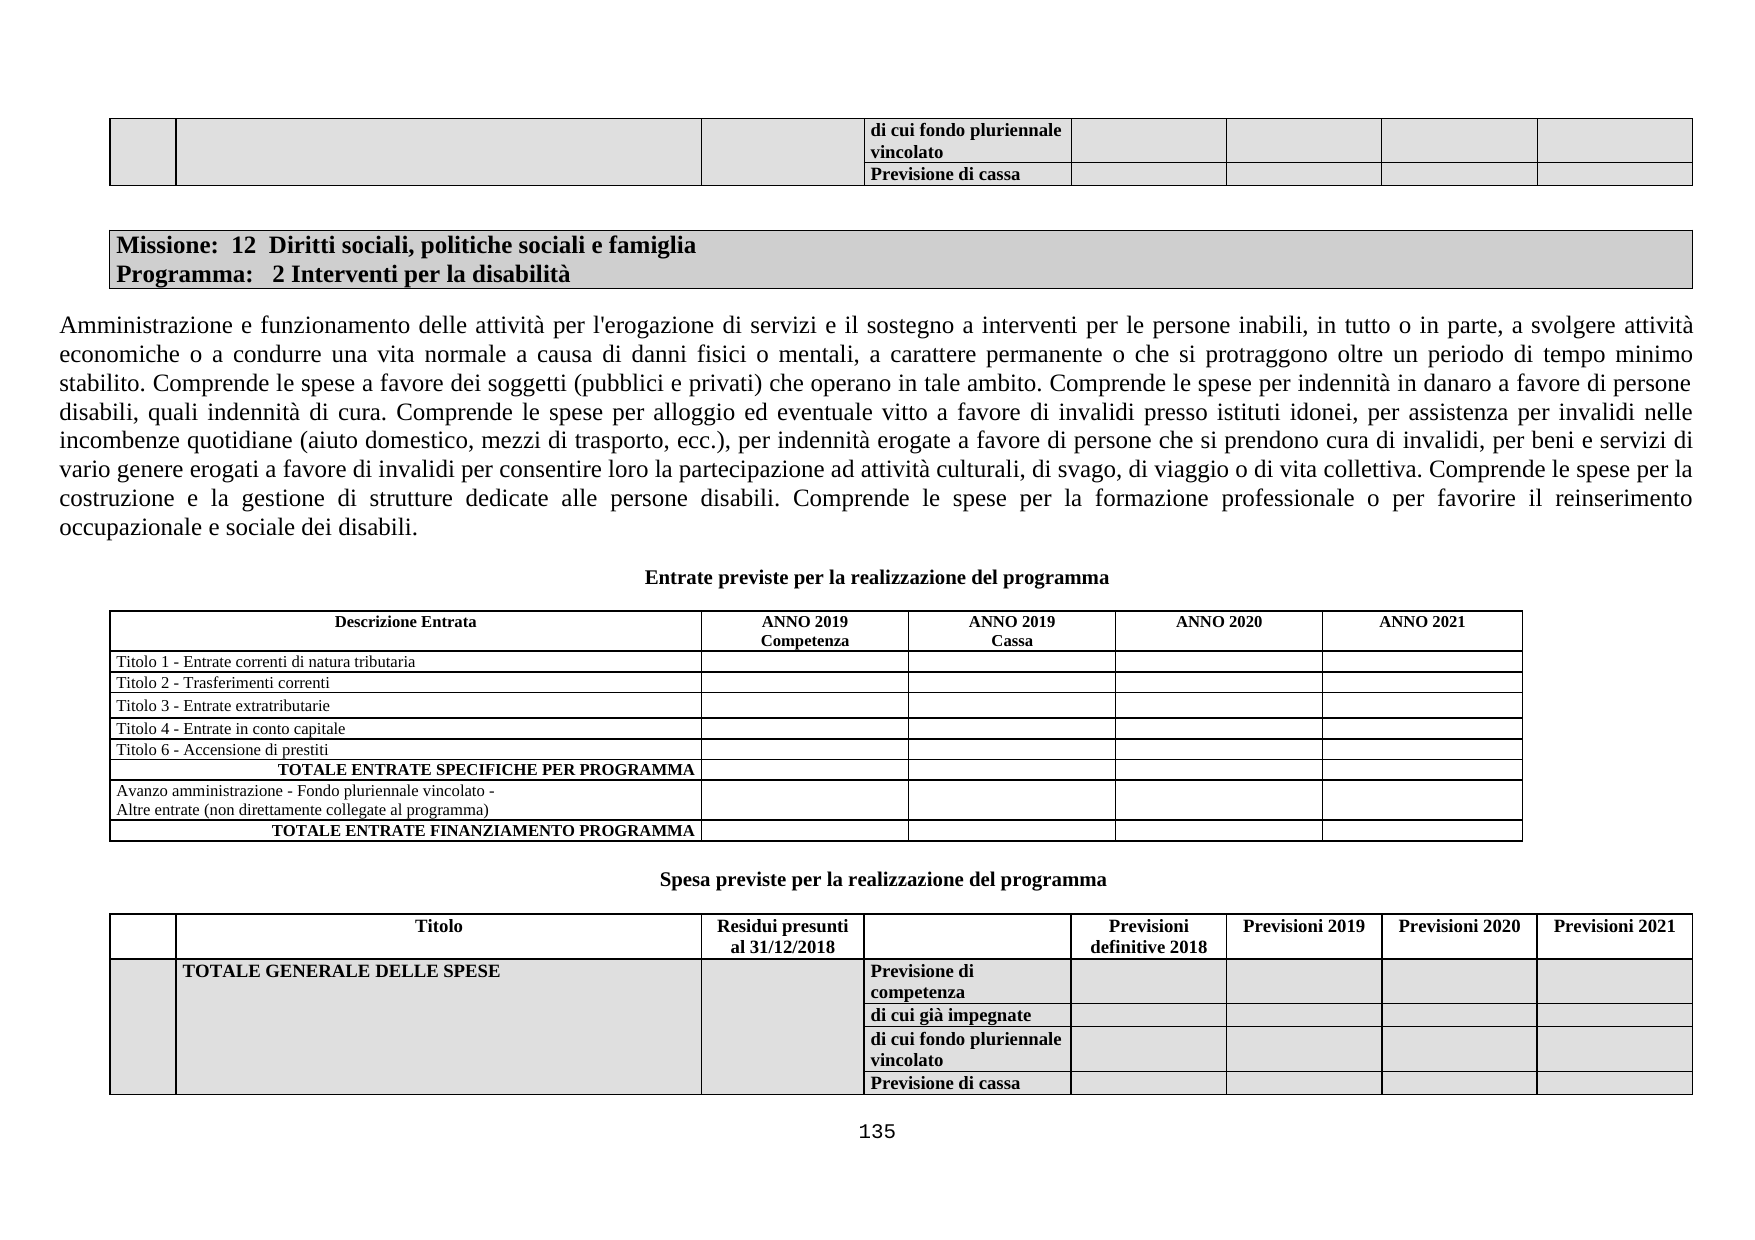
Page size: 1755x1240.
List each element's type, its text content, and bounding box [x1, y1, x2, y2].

text Spesa previste per la realizzazione del programma [59, 863, 1695, 892]
table_header ANNO 2019 Competenza [702, 612, 908, 650]
table_cell [1072, 1004, 1226, 1026]
table_cell [1227, 1072, 1381, 1094]
table_header Previsioni 2020 [1383, 915, 1536, 958]
table_cell [1072, 1027, 1226, 1071]
table_cell [177, 162, 701, 185]
table_cell [1323, 693, 1522, 717]
table_cell [111, 1003, 175, 1026]
table_cell [1072, 1072, 1226, 1094]
table_cell Titolo 6 - Accensione di prestiti [111, 740, 701, 758]
table_cell di cui già impegnate [865, 1004, 1070, 1026]
table_cell [702, 1071, 863, 1094]
table_cell [177, 1071, 701, 1094]
table_cell [1323, 781, 1522, 819]
table_cell [909, 760, 1115, 779]
table_cell [1227, 1004, 1381, 1026]
table_cell [1538, 1072, 1692, 1094]
table_cell [1538, 1004, 1692, 1026]
table_cell [1072, 119, 1226, 162]
table_cell [702, 162, 864, 185]
table_cell [1323, 652, 1522, 671]
table_cell Previsione di cassa [865, 163, 1071, 185]
table_cell [909, 719, 1115, 738]
table_cell [1227, 1027, 1381, 1071]
table_cell [909, 673, 1115, 692]
table_cell [909, 821, 1115, 840]
table_cell [1383, 1072, 1536, 1094]
table_cell TOTALE ENTRATE SPECIFICHE PER PROGRAMMA [111, 760, 701, 779]
text Amministrazione e funzionamento delle attività per l'erogazione di servizi e il sostegno a interventi per le persone inabili, in tutto o in parte, a svolgere attività economiche o a condurre una vita normale a causa di danni fisici o mentali, a carattere permanente o che si protraggono oltre un periodo di tempo minimo stabilito. Comprende le spese a favore dei soggetti (pubblici e privati) che operano in tale ambito. Comprende le spese per indennità in danaro a favore di persone disabili, quali indennità di cura. Comprende le spese per alloggio ed eventuale vitto a favore di invalidi presso istituti idonei, per assistenza per invalidi nelle incombenze quotidiane (aiuto domestico, mezzi di trasporto, ecc.), per indennità erogate a favore di persone che si prendono cura di invalidi, per beni e servizi di vario genere erogati a favore di invalidi per consentire loro la partecipazione ad attività culturali, di svago, di viaggio o di vita collettiva. Comprende le spese per la costruzione e la gestione di strutture dedicate alle persone disabili. Comprende le spese per la formazione professionale o per favorire il reinserimento occupazionale e sociale dei disabili. [59, 311, 1695, 541]
table_cell Titolo 2 - Trasferimenti correnti [111, 673, 701, 692]
table_cell [909, 781, 1115, 819]
table_cell [1538, 163, 1692, 185]
table_cell [1538, 1027, 1692, 1071]
table_cell TOTALE GENERALE DELLE SPESE [177, 960, 701, 1003]
table_cell [702, 119, 864, 162]
table_cell [1116, 719, 1322, 738]
table_cell [177, 1026, 701, 1071]
table_cell [702, 760, 908, 779]
table_header ANNO 2021 [1323, 612, 1522, 650]
table_cell di cui fondo pluriennale vincolato [865, 1027, 1070, 1071]
table_cell [702, 719, 908, 738]
table_cell [1116, 760, 1322, 779]
table_cell [1116, 821, 1322, 840]
table_cell [1227, 119, 1381, 162]
table_cell [702, 960, 863, 1003]
table_cell TOTALE ENTRATE FINANZIAMENTO PROGRAMMA [111, 821, 701, 840]
table_cell Previsione di cassa [865, 1072, 1070, 1094]
table_cell [909, 652, 1115, 671]
table_cell [1116, 652, 1322, 671]
text Entrate previste per la realizzazione del programma [59, 565, 1695, 589]
table_cell [702, 821, 908, 840]
table_header Previsioni 2021 [1538, 915, 1692, 958]
table_cell [702, 1003, 863, 1026]
table_cell [702, 673, 908, 692]
table_header Missione: 12 Diritti sociali, politiche sociali e famiglia [110, 231, 1692, 259]
table_cell [111, 1026, 175, 1071]
table_cell [111, 162, 175, 185]
table_cell [909, 740, 1115, 758]
table_cell [702, 740, 908, 758]
table_cell [1116, 673, 1322, 692]
table_cell [111, 960, 175, 1003]
table_cell [702, 1026, 863, 1071]
table_cell [1072, 163, 1226, 185]
table_cell Previsione di competenza [865, 960, 1070, 1003]
table_cell [1538, 119, 1692, 162]
table_cell [1116, 781, 1322, 819]
table_cell [1323, 673, 1522, 692]
table_cell [1323, 719, 1522, 738]
table_header ANNO 2019 Cassa [909, 612, 1115, 650]
table_header Previsioni 2019 [1227, 915, 1381, 958]
table_cell Avanzo amministrazione - Fondo pluriennale vincolato - Altre entrate (non direttamente collegate al programma) [111, 781, 701, 819]
table_cell [111, 119, 175, 162]
table_cell [702, 652, 908, 671]
table_cell Titolo 1 - Entrate correnti di natura tributaria [111, 652, 701, 671]
table_cell [1116, 693, 1322, 717]
table_header Titolo [177, 915, 701, 958]
table_cell [1383, 1027, 1536, 1071]
table_cell [1382, 163, 1537, 185]
table_cell [1227, 163, 1381, 185]
table_header Residui presunti al 31/12/2018 [702, 915, 863, 958]
table_header [865, 915, 1070, 958]
table_cell Programma: 2 Interventi per la disabilità [110, 259, 1692, 288]
table_cell [1072, 960, 1226, 1003]
table_cell [702, 693, 908, 717]
table_header Descrizione Entrata [111, 612, 701, 650]
table_cell [1323, 740, 1522, 758]
table_header Previsioni definitive 2018 [1072, 915, 1226, 958]
table_cell Titolo 4 - Entrate in conto capitale [111, 719, 701, 738]
table_cell [177, 1003, 701, 1026]
table_cell [1383, 960, 1536, 1003]
table_cell [1323, 760, 1522, 779]
table_cell [111, 1071, 175, 1094]
table_header ANNO 2020 [1116, 612, 1322, 650]
table_cell [177, 119, 701, 162]
table_cell Titolo 3 - Entrate extratributarie [111, 693, 701, 717]
table_cell [1382, 119, 1537, 162]
table_cell [1538, 960, 1692, 1003]
table_cell [1227, 960, 1381, 1003]
table_header [111, 915, 175, 958]
table_cell di cui fondo pluriennale vincolato [865, 119, 1071, 162]
table_cell [1383, 1004, 1536, 1026]
table_cell [909, 693, 1115, 717]
table_cell [1323, 821, 1522, 840]
table_cell [702, 781, 908, 819]
table_cell [1116, 740, 1322, 758]
